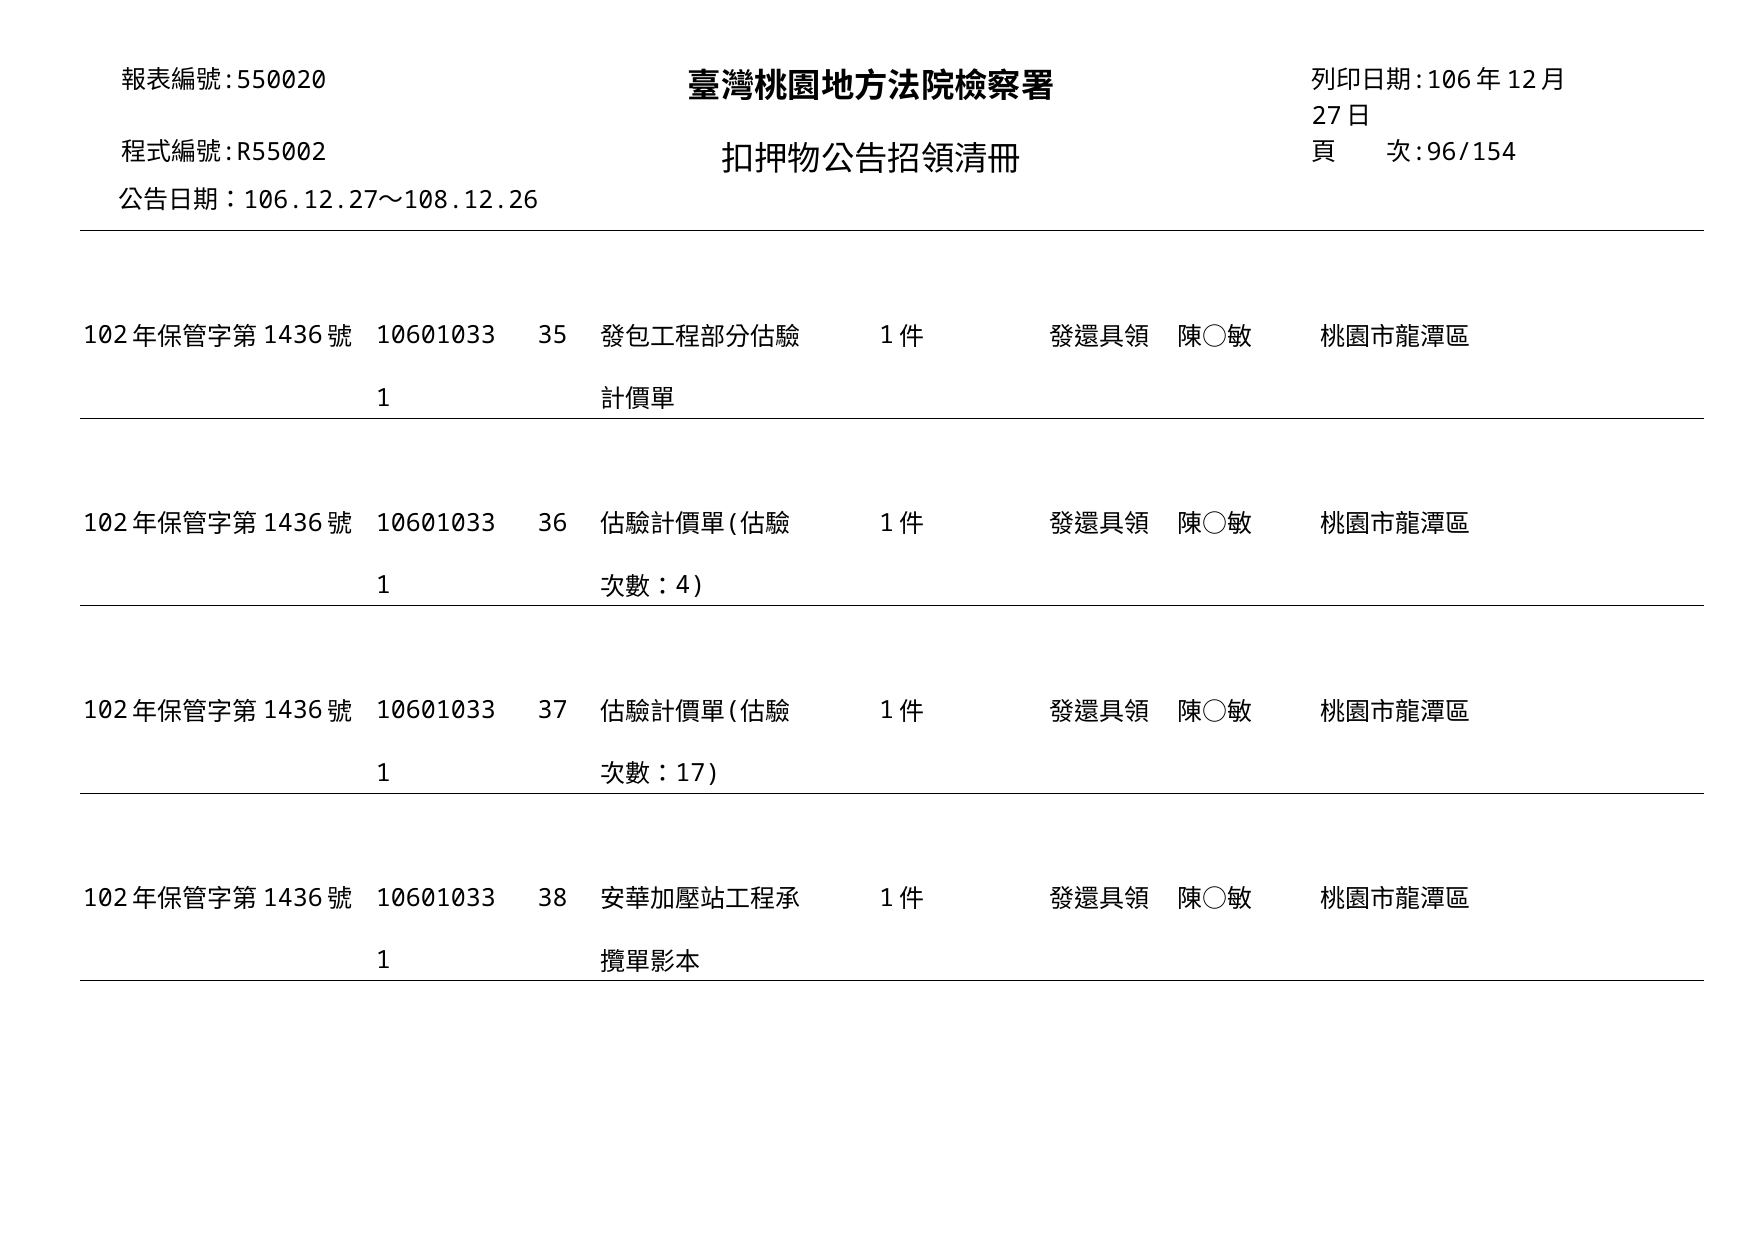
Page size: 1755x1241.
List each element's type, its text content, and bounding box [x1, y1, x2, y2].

table_cell 102年保管字第1436號 [80, 231, 373, 417]
table_cell 桃園市龍潭區 [1317, 606, 1575, 792]
table_cell 38 [507, 794, 597, 980]
table_cell [1575, 231, 1704, 417]
table_cell [927, 794, 1046, 980]
table_cell 1件 [808, 606, 927, 792]
table_cell [927, 231, 1046, 417]
table_cell 37 [507, 606, 597, 792]
table_cell [1575, 419, 1704, 605]
table_cell 發還具領 [1046, 606, 1175, 792]
table_cell 陳○敏 [1175, 231, 1317, 417]
table_cell 發還具領 [1046, 419, 1175, 605]
table_cell 安華加壓站工程承攬單影本 [597, 794, 807, 980]
table_cell 102年保管字第1436號 [80, 606, 373, 792]
table_cell 估驗計價單(估驗次數：17) [597, 606, 807, 792]
table_cell 陳○敏 [1175, 419, 1317, 605]
table_cell 36 [507, 419, 597, 605]
table_cell 發還具領 [1046, 231, 1175, 417]
table_cell 106010331 [373, 606, 507, 792]
table_cell 發包工程部分估驗計價單 [597, 231, 807, 417]
table_cell [1575, 606, 1704, 792]
table_cell 102年保管字第1436號 [80, 419, 373, 605]
table_cell 桃園市龍潭區 [1317, 794, 1575, 980]
table_cell [927, 606, 1046, 792]
table_cell 102年保管字第1436號 [80, 794, 373, 980]
table_cell 106010331 [373, 231, 507, 417]
table_cell 陳○敏 [1175, 606, 1317, 792]
table_cell 1件 [808, 794, 927, 980]
table_cell 估驗計價單(估驗次數：4) [597, 419, 807, 605]
table_cell 桃園市龍潭區 [1317, 231, 1575, 417]
table_cell 106010331 [373, 794, 507, 980]
table_cell 1件 [808, 419, 927, 605]
table_cell [927, 419, 1046, 605]
table_cell 發還具領 [1046, 794, 1175, 980]
table_cell 106010331 [373, 419, 507, 605]
table_cell 陳○敏 [1175, 794, 1317, 980]
table_cell [1575, 794, 1704, 980]
table_cell 35 [507, 231, 597, 417]
table_cell 桃園市龍潭區 [1317, 419, 1575, 605]
table_cell 1件 [808, 231, 927, 417]
